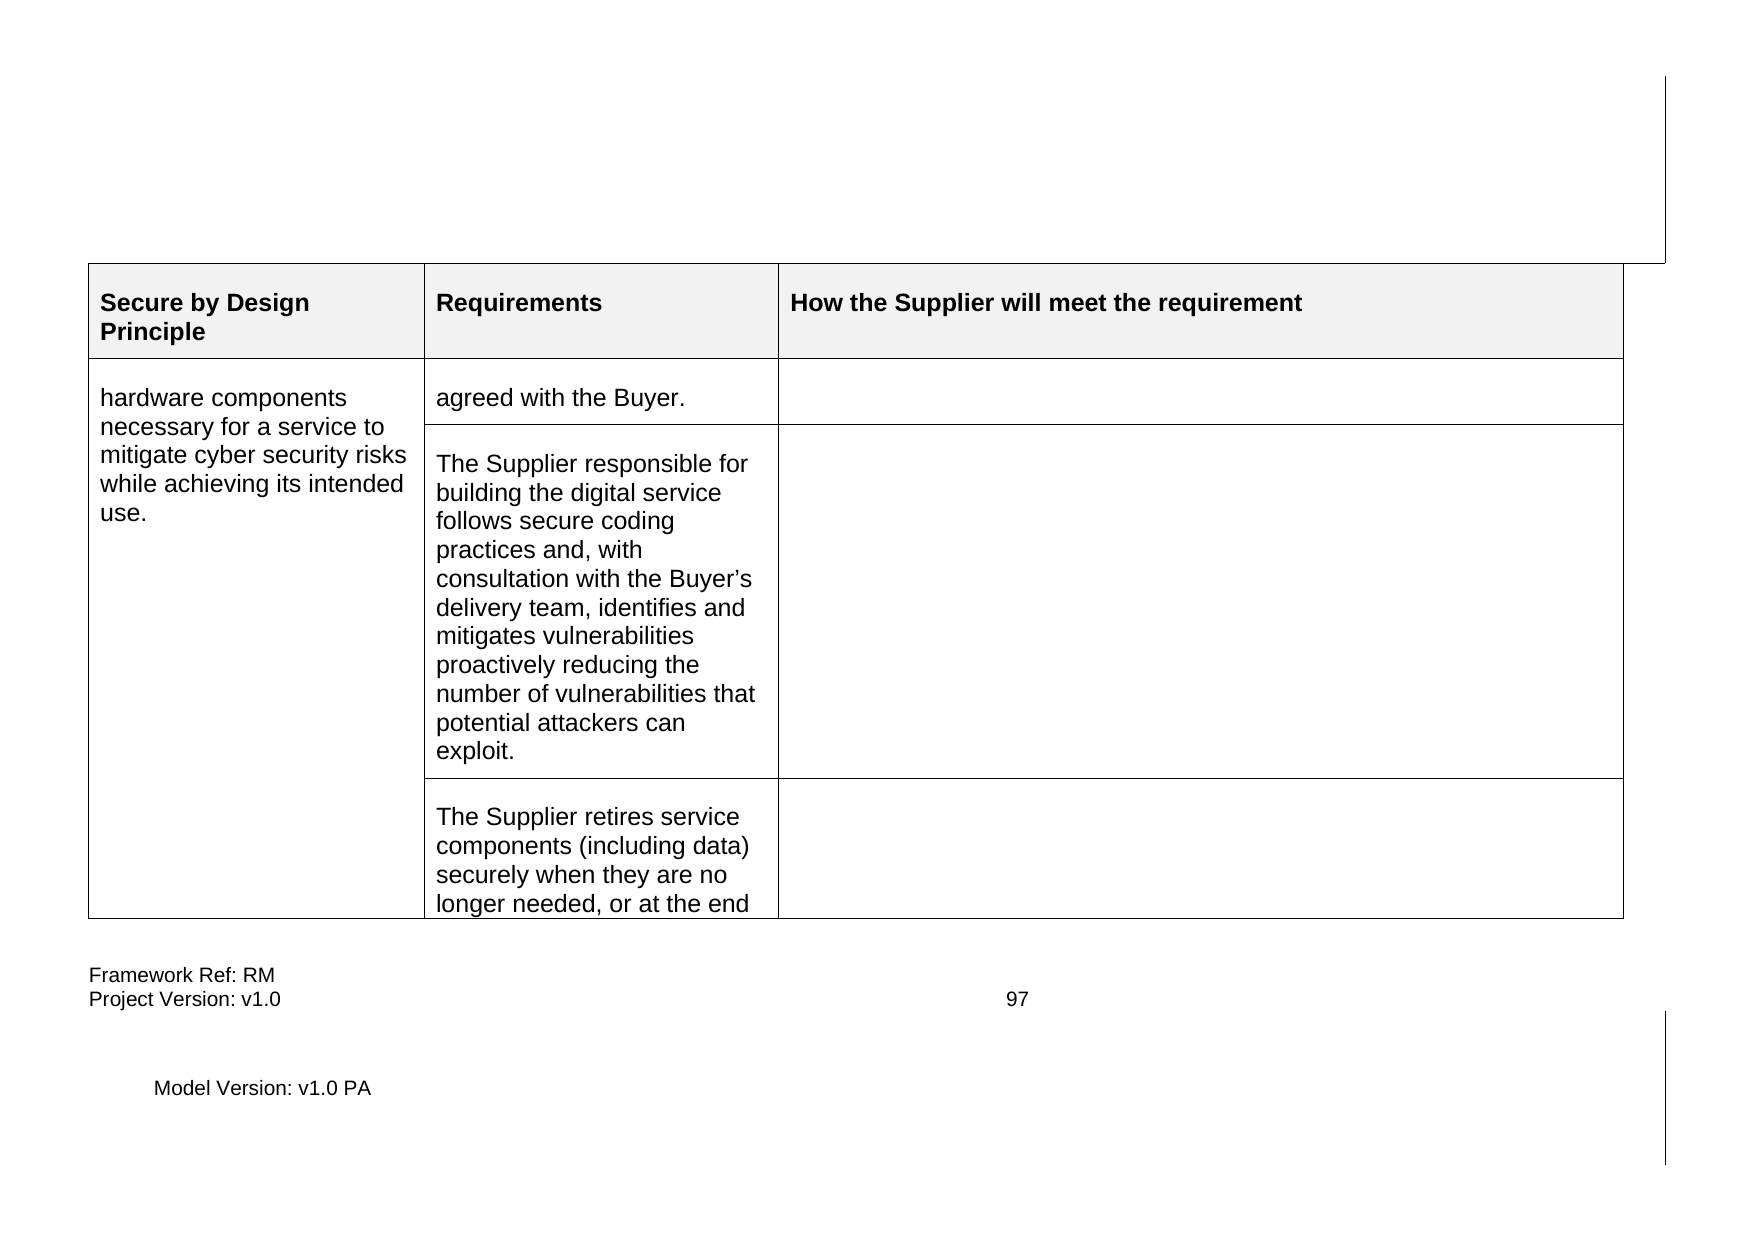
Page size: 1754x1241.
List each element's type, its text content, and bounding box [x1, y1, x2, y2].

table_cell The Supplier retires service components (including data) securely when they are no longer needed, or at the end [425, 779, 778, 917]
table_cell [779, 779, 1623, 917]
table_cell agreed with the Buyer. [425, 359, 778, 424]
table_cell hardware components necessary for a service to mitigate cyber security risks while achieving its intended use. [89, 359, 424, 917]
table_cell The Supplier responsible for building the digital service follows secure coding practices and, with consultation with the Buyer’s delivery team, identifies and mitigates vulnerabilities proactively reducing the number of vulnerabilities that potential attackers can exploit. [425, 425, 778, 778]
table_header Requirements [425, 264, 778, 358]
table_cell [779, 359, 1623, 424]
table_header Secure by Design Principle [89, 264, 424, 358]
table_cell [779, 425, 1623, 778]
table_header How the Supplier will meet the requirement [779, 264, 1623, 358]
